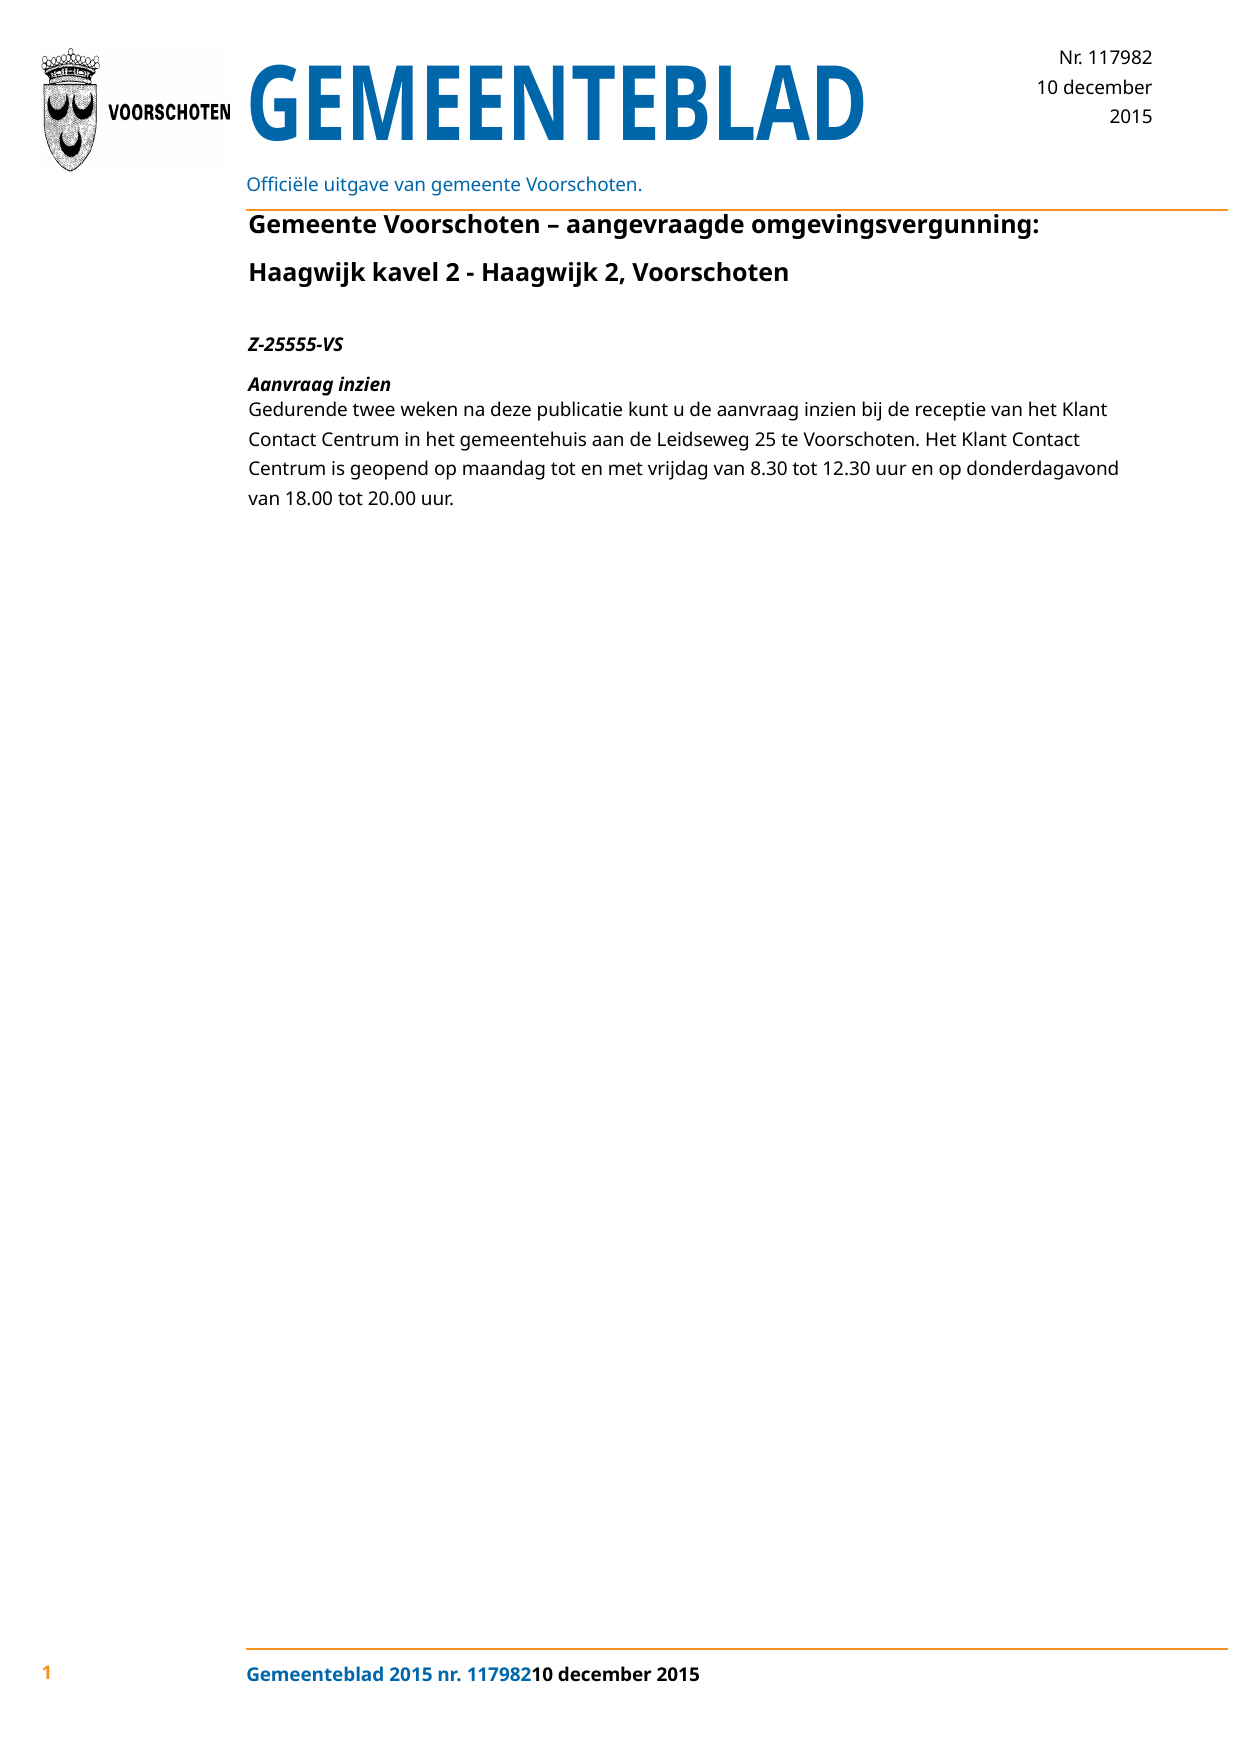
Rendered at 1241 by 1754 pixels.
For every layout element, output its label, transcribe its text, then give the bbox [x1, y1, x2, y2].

text Gemeente Voorschoten – aangevraagde omgevingsvergunning: Haagwijk kavel 2 - Haagwijk 2, Voorschoten [248, 211, 1152, 288]
text Gedurende twee weken na deze publicatie kunt u de aanvraag inzien bij de receptie van het Klant Contact Centrum in het gemeentehuis aan de Leidseweg 25 te Voorschoten. Het Klant Contact Centrum is geopend op maandag tot en met vrijdag van 8.30 tot 12.30 uur en op donderdagavond van 18.00 tot 20.00 uur. [248, 396, 1152, 511]
picture [41, 47, 231, 172]
text Z-25555-VS [248, 331, 1152, 357]
text Aanvraag inzien [248, 371, 1152, 396]
